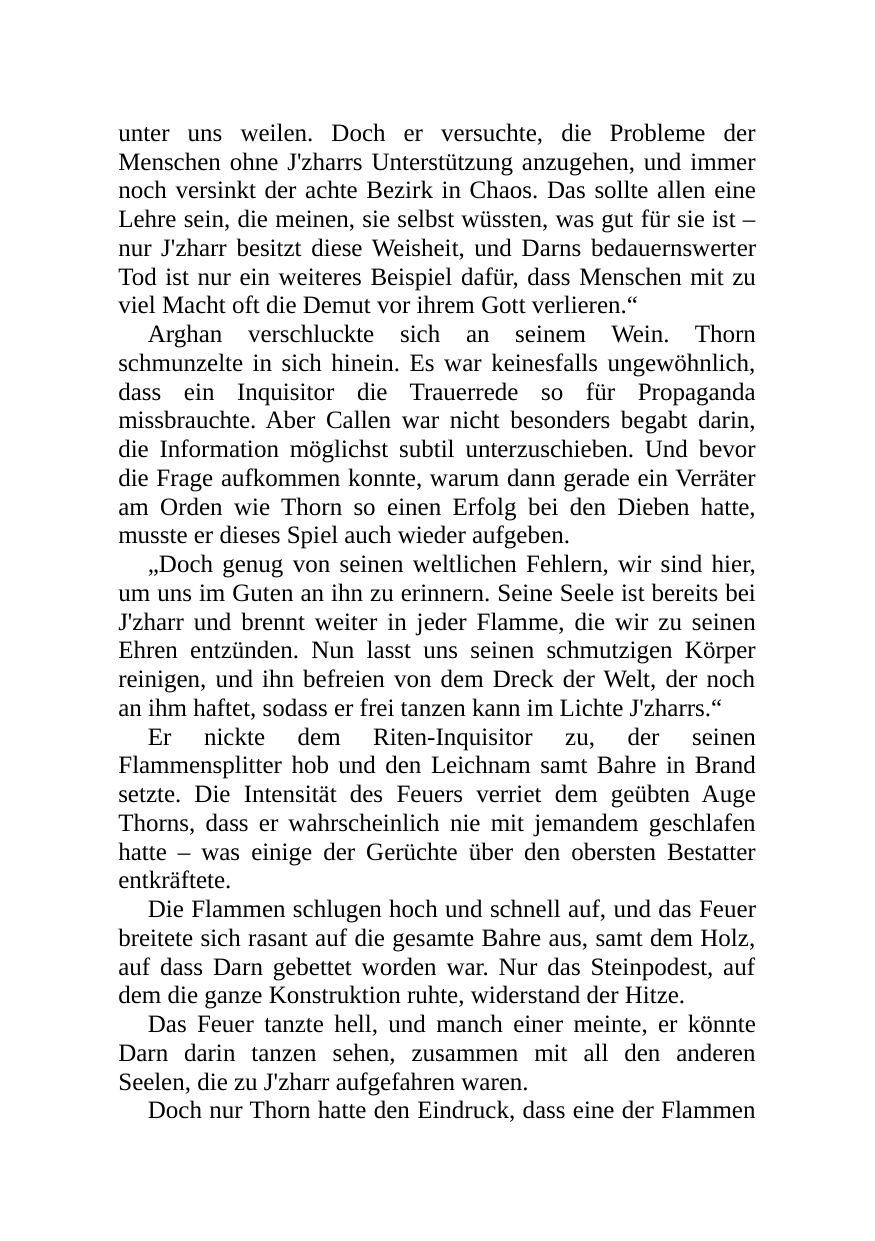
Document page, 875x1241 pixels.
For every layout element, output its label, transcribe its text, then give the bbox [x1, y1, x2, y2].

text „Doch genug von seinen weltlichen Fehlern, wir sind hier, um uns im Guten an ihn zu erinnern. Seine Seele ist bereits bei J'zharr und brennt weiter in jeder Flamme, die wir zu seinen Ehren entzünden. Nun lasst uns seinen schmutzigen Körper reinigen, und ihn befreien von dem Dreck der Welt, der noch an ihm haftet, sodass er frei tanzen kann im Lichte J'zharrs.“ [118, 549, 756, 722]
text Doch nur Thorn hatte den Eindruck, dass eine der Flammen [118, 1096, 756, 1124]
text Arghan verschluckte sich an seinem Wein. Thorn schmunzelte in sich hinein. Es war keinesfalls ungewöhnlich, dass ein Inquisitor die Trauerrede so für Propaganda missbrauchte. Aber Callen war nicht besonders begabt darin, die Information möglichst subtil unterzuschieben. Und bevor die Frage aufkommen konnte, warum dann gerade ein Verräter am Orden wie Thorn so einen Erfolg bei den Dieben hatte, musste er dieses Spiel auch wieder aufgeben. [118, 319, 756, 549]
text Er nickte dem Riten-Inquisitor zu, der seinen Flammensplitter hob und den Leichnam samt Bahre in Brand setzte. Die Intensität des Feuers verriet dem geübten Auge Thorns, dass er wahrscheinlich nie mit jemandem geschlafen hatte – was einige der Gerüchte über den obersten Bestatter entkräftete. [118, 722, 756, 894]
text Das Feuer tanzte hell, und manch einer meinte, er könnte Darn darin tanzen sehen, zusammen mit all den anderen Seelen, die zu J'zharr aufgefahren waren. [118, 1009, 756, 1096]
text Die Flammen schlugen hoch und schnell auf, und das Feuer breitete sich rasant auf die gesamte Bahre aus, samt dem Holz, auf dass Darn gebettet worden war. Nur das Steinpodest, auf dem die ganze Konstruktion ruhte, widerstand der Hitze. [118, 894, 756, 1009]
text unter uns weilen. Doch er versuchte, die Probleme der Menschen ohne J'zharrs Unterstützung anzugehen, und immer noch versinkt der achte Bezirk in Chaos. Das sollte allen eine Lehre sein, die meinen, sie selbst wüssten, was gut für sie ist – nur J'zharr besitzt diese Weisheit, und Darns bedauernswerter Tod ist nur ein weiteres Beispiel dafür, dass Menschen mit zu viel Macht oft die Demut vor ihrem Gott verlieren.“ [118, 118, 756, 319]
